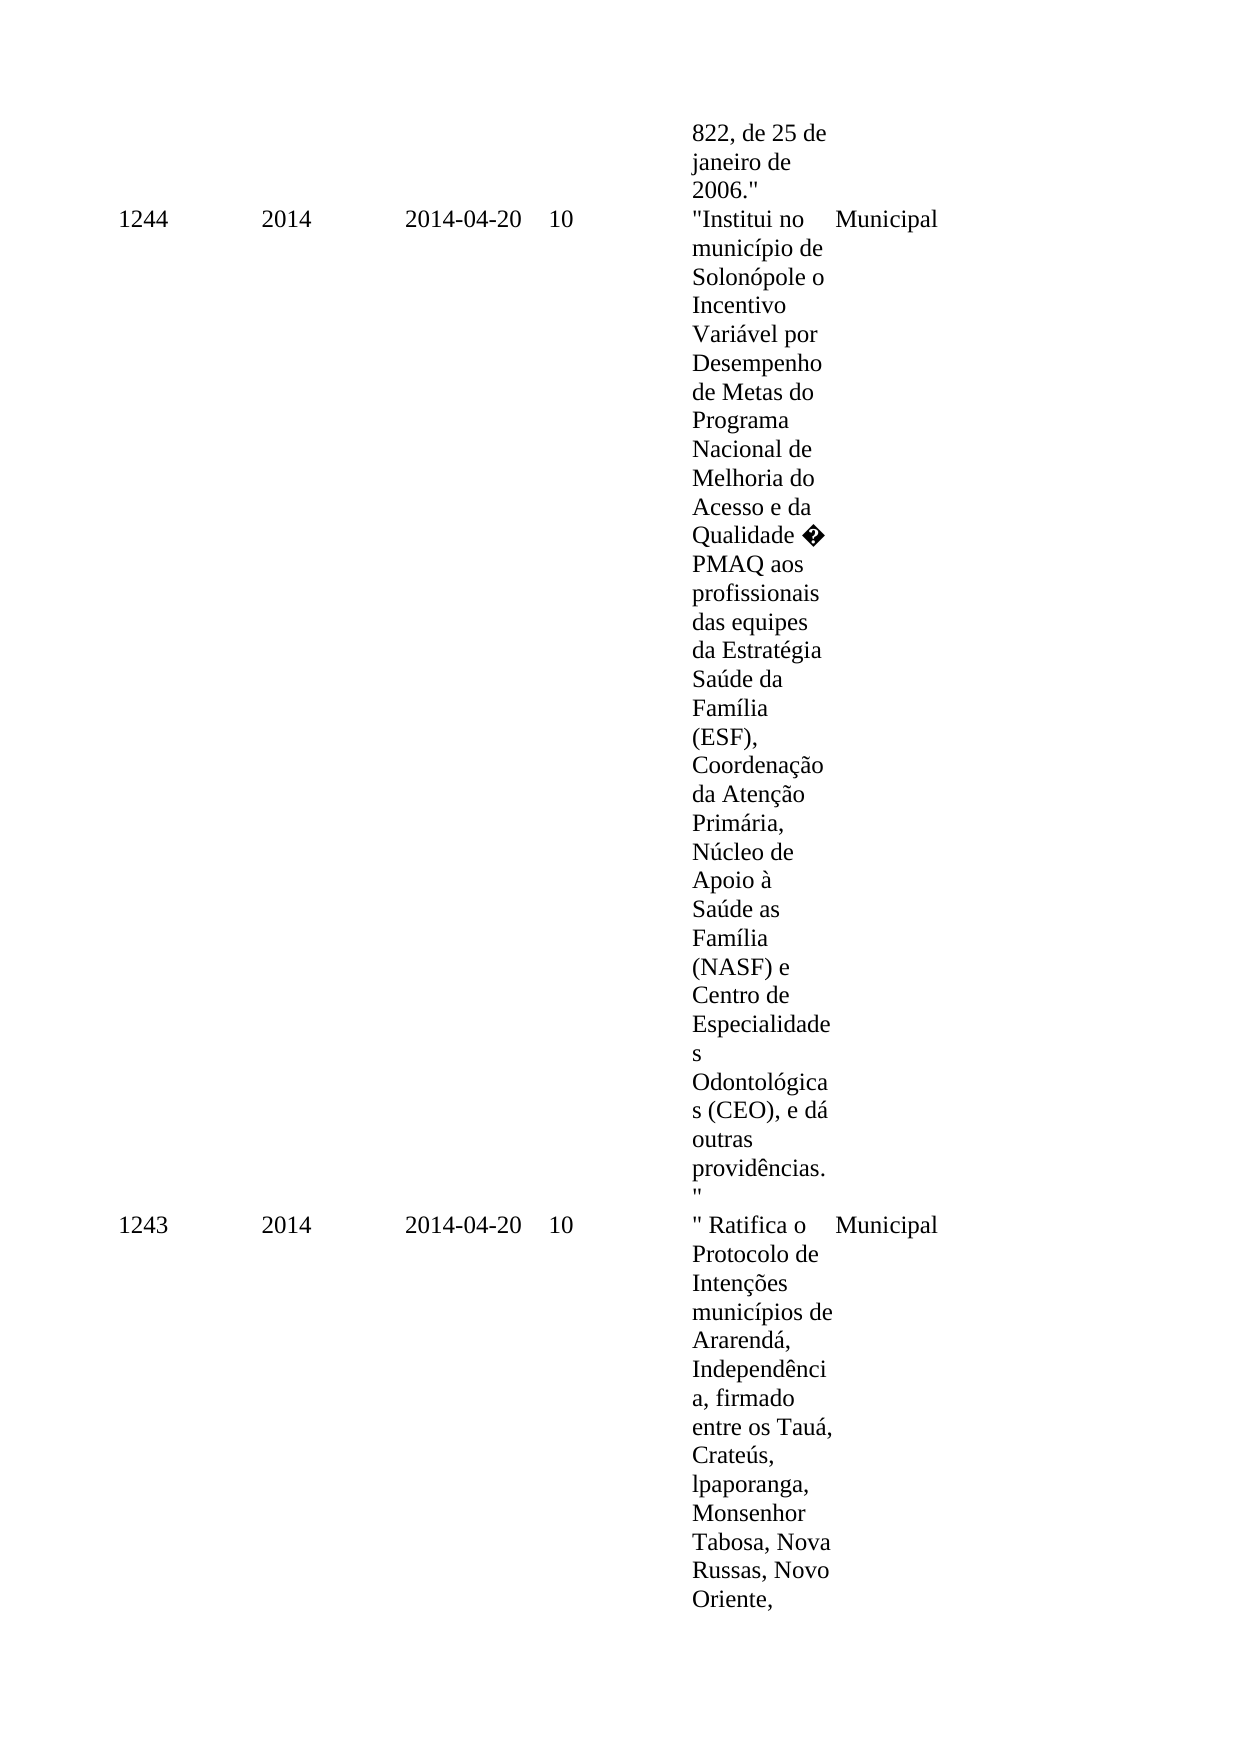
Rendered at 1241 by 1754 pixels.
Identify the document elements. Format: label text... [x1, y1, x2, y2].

table_cell 2014 [261, 1211, 405, 1613]
table_cell [548, 118, 692, 204]
table_cell " Ratifica o Protocolo de Intenções municípios de Ararendá, Independência, firmado entre os Tauá, Crateús, lpaporanga, Monsenhor Tabosa, Nova Russas, Novo Oriente, [692, 1211, 835, 1613]
table_cell [979, 118, 1122, 204]
table_cell 2014-04-20 [405, 1211, 548, 1613]
table_cell "Institui no município de Solonópole o Incentivo Variável por Desempenho de Metas do Programa Nacional de Melhoria do Acesso e da Qualidade � PMAQ aos profissionais das equipes da Estratégia Saúde da Família (ESF), Coordenação da Atenção Primária, Núcleo de Apoio à Saúde as Família (NASF) e Centro de Especialidades Odontológicas (CEO), e dá outras providências." [692, 204, 835, 1211]
table_cell 2014-04-20 [405, 204, 548, 1211]
table_cell [979, 1211, 1122, 1613]
table_cell [405, 118, 548, 204]
table_cell Municipal [835, 1211, 979, 1613]
table_cell [979, 204, 1122, 1211]
table_cell 822, de 25 de janeiro de 2006." [692, 118, 835, 204]
table_cell 1243 [118, 1211, 261, 1613]
table_cell [118, 118, 261, 204]
table_cell [261, 118, 405, 204]
table_cell 10 [548, 1211, 692, 1613]
table_cell 1244 [118, 204, 261, 1211]
table_cell 2014 [261, 204, 405, 1211]
table_cell [835, 118, 979, 204]
table_cell 10 [548, 204, 692, 1211]
table_cell Municipal [835, 204, 979, 1211]
